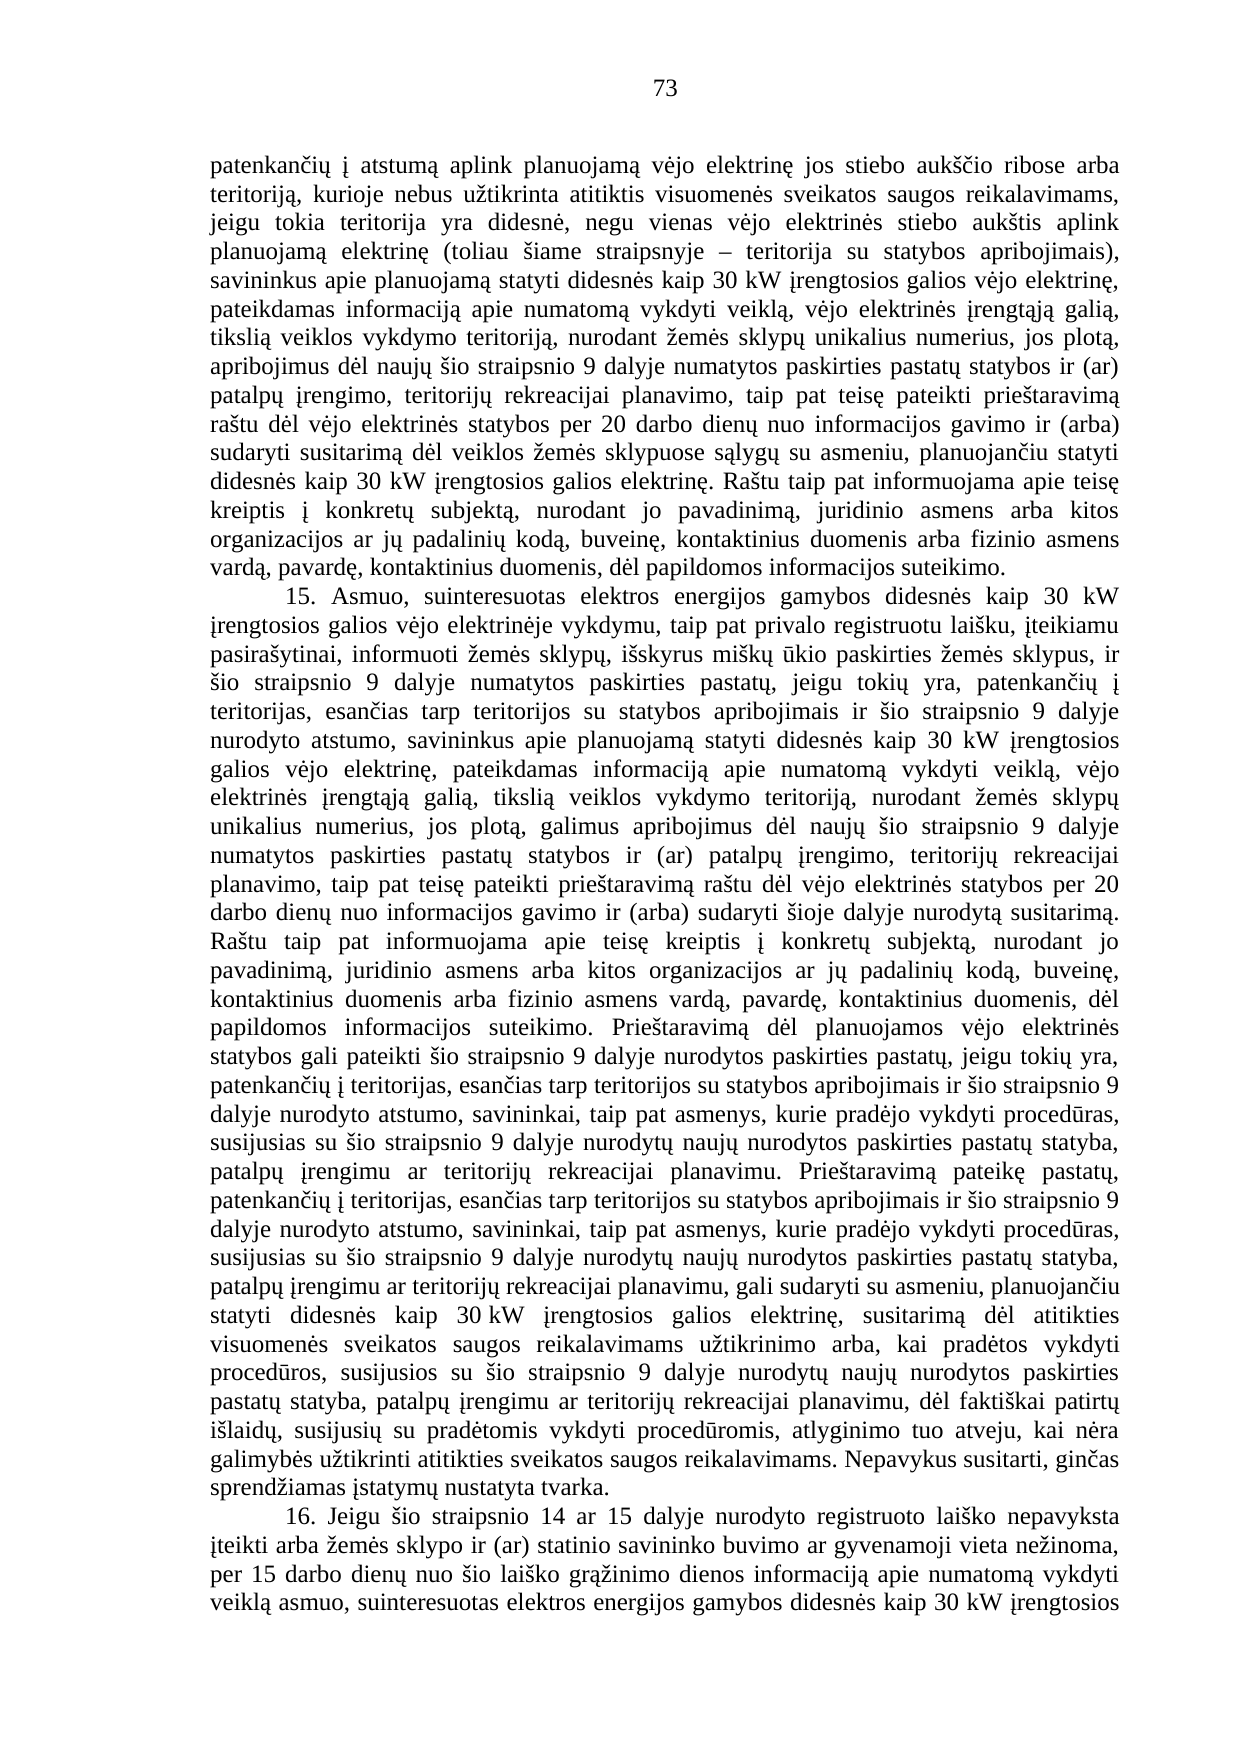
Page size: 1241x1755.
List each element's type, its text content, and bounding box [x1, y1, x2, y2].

text patenkančių į atstumą aplink planuojamą vėjo elektrinę jos stiebo aukščio ribose arba teritoriją, kurioje nebus užtikrinta atitiktis visuomenės sveikatos saugos reikalavimams, jeigu tokia teritorija yra didesnė, negu vienas vėjo elektrinės stiebo aukštis aplink planuojamą elektrinę (toliau šiame straipsnyje – teritorija su statybos apribojimais), savininkus apie planuojamą statyti didesnės kaip 30 kW įrengtosios galios vėjo elektrinę, pateikdamas informaciją apie numatomą vykdyti veiklą, vėjo elektrinės įrengtąją galią, tikslią veiklos vykdymo teritoriją, nurodant žemės sklypų unikalius numerius, jos plotą, apribojimus dėl naujų šio straipsnio 9 dalyje numatytos paskirties pastatų statybos ir (ar) patalpų įrengimo, teritorijų rekreacijai planavimo, taip pat teisę pateikti prieštaravimą raštu dėl vėjo elektrinės statybos per 20 darbo dienų nuo informacijos gavimo ir (arba) sudaryti susitarimą dėl veiklos žemės sklypuose sąlygų su asmeniu, planuojančiu statyti didesnės kaip 30 kW įrengtosios galios elektrinę. Raštu taip pat informuojama apie teisę kreiptis į konkretų subjektą, nurodant jo pavadinimą, juridinio asmens arba kitos organizacijos ar jų padalinių kodą, buveinę, kontaktinius duomenis arba fizinio asmens vardą, pavardę, kontaktinius duomenis, dėl papildomos informacijos suteikimo. [210, 150, 1120, 581]
text 16. Jeigu šio straipsnio 14 ar 15 dalyje nurodyto registruoto laiško nepavyksta įteikti arba žemės sklypo ir (ar) statinio savininko buvimo ar gyvenamoji vieta nežinoma, per 15 darbo dienų nuo šio laiško grąžinimo dienos informaciją apie numatomą vykdyti veiklą asmuo, suinteresuotas elektros energijos gamybos didesnės kaip 30 kW įrengtosios [210, 1501, 1120, 1616]
text 15. Asmuo, suinteresuotas elektros energijos gamybos didesnės kaip 30 kW įrengtosios galios vėjo elektrinėje vykdymu, taip pat privalo registruotu laišku, įteikiamu pasirašytinai, informuoti žemės sklypų, išskyrus miškų ūkio paskirties žemės sklypus, ir šio straipsnio 9 dalyje numatytos paskirties pastatų, jeigu tokių yra, patenkančių į teritorijas, esančias tarp teritorijos su statybos apribojimais ir šio straipsnio 9 dalyje nurodyto atstumo, savininkus apie planuojamą statyti didesnės kaip 30 kW įrengtosios galios vėjo elektrinę, pateikdamas informaciją apie numatomą vykdyti veiklą, vėjo elektrinės įrengtąją galią, tikslią veiklos vykdymo teritoriją, nurodant žemės sklypų unikalius numerius, jos plotą, galimus apribojimus dėl naujų šio straipsnio 9 dalyje numatytos paskirties pastatų statybos ir (ar) patalpų įrengimo, teritorijų rekreacijai planavimo, taip pat teisę pateikti prieštaravimą raštu dėl vėjo elektrinės statybos per 20 darbo dienų nuo informacijos gavimo ir (arba) sudaryti šioje dalyje nurodytą susitarimą. Raštu taip pat informuojama apie teisę kreiptis į konkretų subjektą, nurodant jo pavadinimą, juridinio asmens arba kitos organizacijos ar jų padalinių kodą, buveinę, kontaktinius duomenis arba fizinio asmens vardą, pavardę, kontaktinius duomenis, dėl papildomos informacijos suteikimo. Prieštaravimą dėl planuojamos vėjo elektrinės statybos gali pateikti šio straipsnio 9 dalyje nurodytos paskirties pastatų, jeigu tokių yra, patenkančių į teritorijas, esančias tarp teritorijos su statybos apribojimais ir šio straipsnio 9 dalyje nurodyto atstumo, savininkai, taip pat asmenys, kurie pradėjo vykdyti procedūras, susijusias su šio straipsnio 9 dalyje nurodytų naujų nurodytos paskirties pastatų statyba, patalpų įrengimu ar teritorijų rekreacijai planavimu. Prieštaravimą pateikę pastatų, patenkančių į teritorijas, esančias tarp teritorijos su statybos apribojimais ir šio straipsnio 9 dalyje nurodyto atstumo, savininkai, taip pat asmenys, kurie pradėjo vykdyti procedūras, susijusias su šio straipsnio 9 dalyje nurodytų naujų nurodytos paskirties pastatų statyba, patalpų įrengimu ar teritorijų rekreacijai planavimu, gali sudaryti su asmeniu, planuojančiu statyti didesnės kaip 30 kW įrengtosios galios elektrinę, susitarimą dėl atitikties visuomenės sveikatos saugos reikalavimams užtikrinimo arba, kai pradėtos vykdyti procedūros, susijusios su šio straipsnio 9 dalyje nurodytų naujų nurodytos paskirties pastatų statyba, patalpų įrengimu ar teritorijų rekreacijai planavimu, dėl faktiškai patirtų išlaidų, susijusių su pradėtomis vykdyti procedūromis, atlyginimo tuo atveju, kai nėra galimybės užtikrinti atitikties sveikatos saugos reikalavimams. Nepavykus susitarti, ginčas sprendžiamas įstatymų nustatyta tvarka. [210, 581, 1120, 1501]
